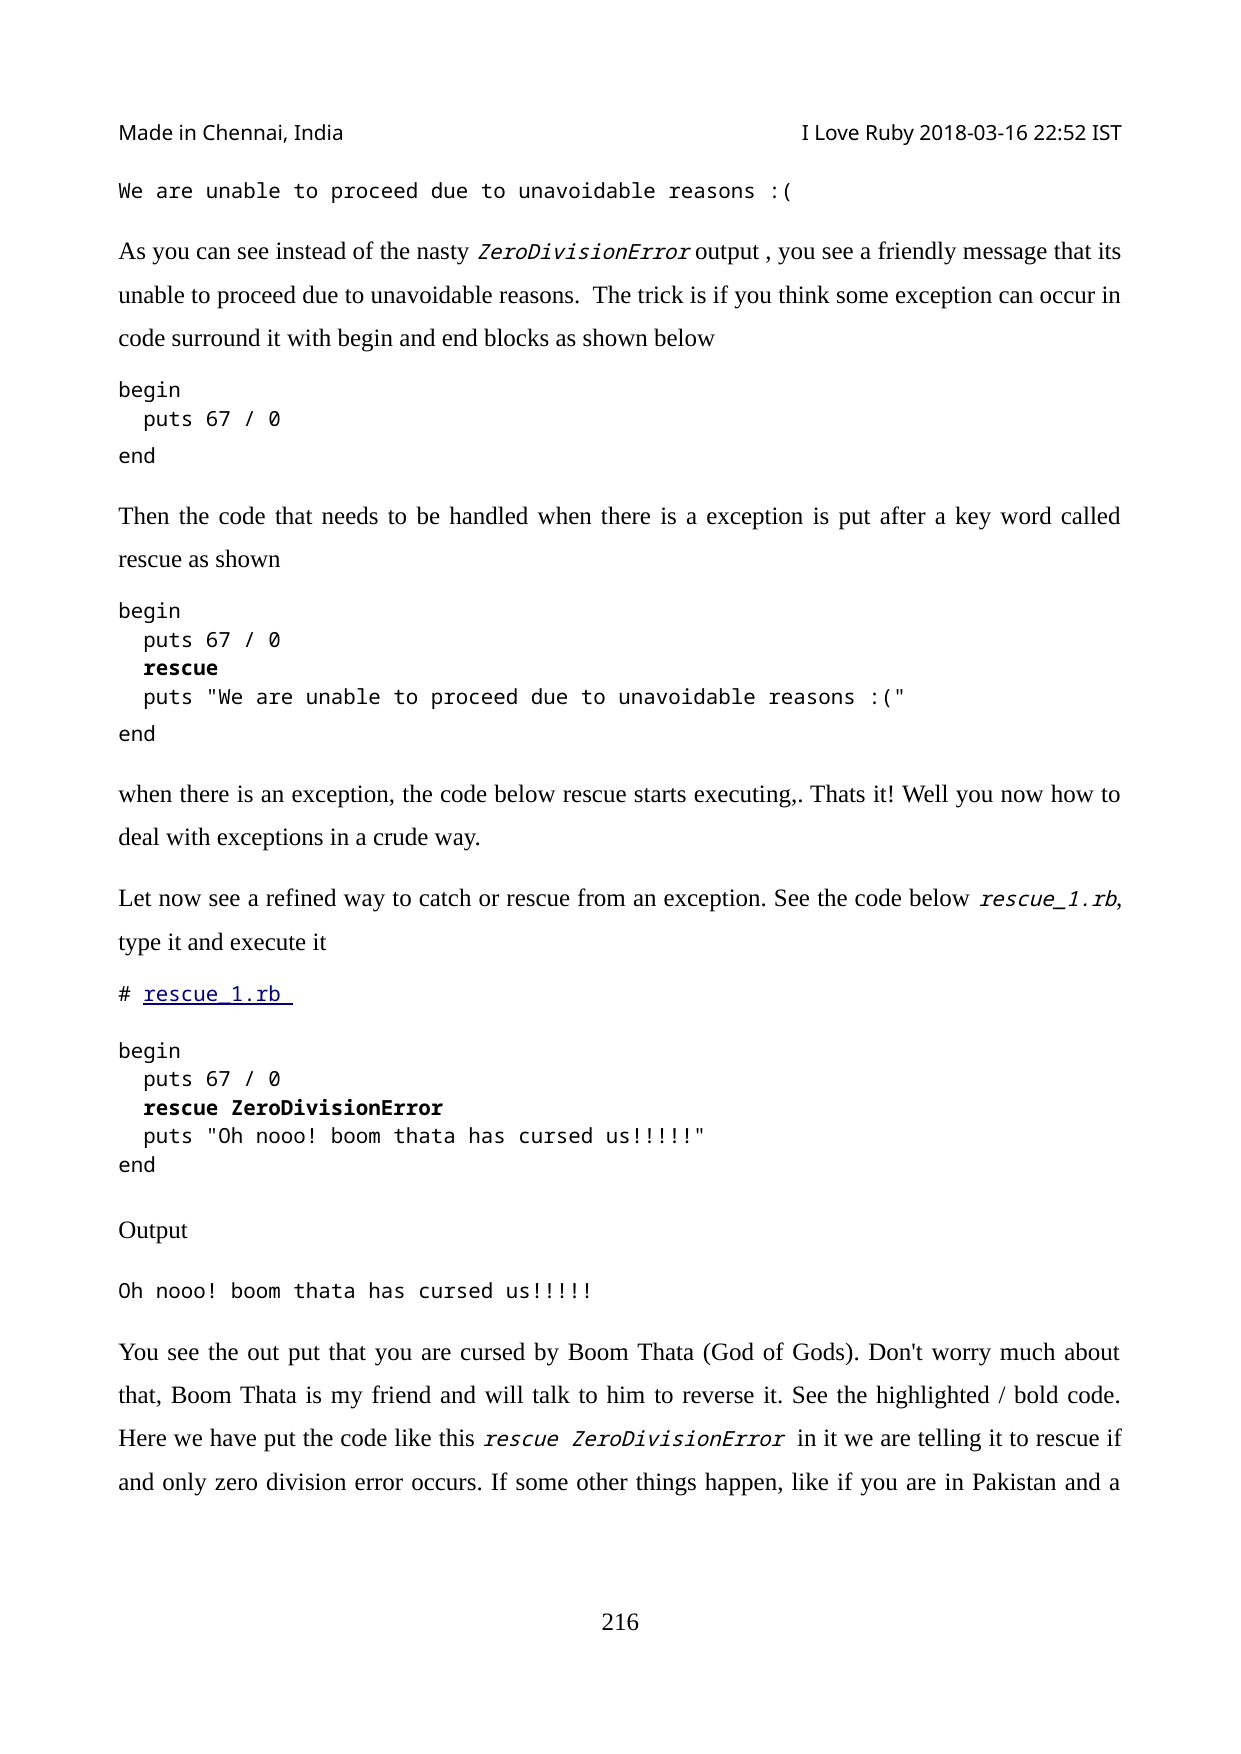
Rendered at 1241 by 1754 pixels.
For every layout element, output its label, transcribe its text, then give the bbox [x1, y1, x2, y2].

text Oh nooo! boom thata has cursed us!!!!! [118, 1276, 1122, 1305]
text puts 67 / 0 [118, 404, 1122, 432]
text begin [118, 1036, 1122, 1064]
text Output [118, 1216, 1122, 1244]
text when there is an exception, the code below rescue starts executing,. Thats it! Well you now how to deal with exceptions in a crude way. [118, 779, 1122, 851]
text end [118, 441, 1122, 469]
text end [118, 719, 1122, 747]
text rescue ZeroDivisionError [118, 1093, 1122, 1121]
text puts 67 / 0 [118, 625, 1122, 653]
text begin [118, 375, 1122, 404]
text puts 67 / 0 [118, 1064, 1122, 1093]
text end [118, 1150, 1122, 1178]
text rescue [118, 653, 1122, 682]
text begin [118, 596, 1122, 625]
text # rescue_1.rb [118, 979, 1122, 1008]
text Let now see a refined way to catch or rescue from an exception. See the code below rescue_1.rb, type it and execute it [118, 883, 1122, 956]
text puts "We are unable to proceed due to unavoidable reasons :(" [118, 682, 1122, 710]
text We are unable to proceed due to unavoidable reasons :( [118, 176, 1122, 204]
text Then the code that needs to be handled when there is a exception is put after a key word called rescue as shown [118, 501, 1122, 573]
text As you can see instead of the nasty ZeroDivisionError output , you see a friendly message that its unable to proceed due to unavoidable reasons. The trick is if you think some exception can occur in code surround it with begin and end blocks as shown below [118, 236, 1122, 352]
text puts "Oh nooo! boom thata has cursed us!!!!!" [118, 1121, 1122, 1150]
text You see the out put that you are cursed by Boom Thata (God of Gods). Don't worry much about that, Boom Thata is my friend and will talk to him to reverse it. See the highlighted / bold code. Here we have put the code like this rescue ZeroDivisionError in it we are telling it to rescue if and only zero division error occurs. If some other things happen, like if you are in Pakistan and a [118, 1337, 1122, 1496]
